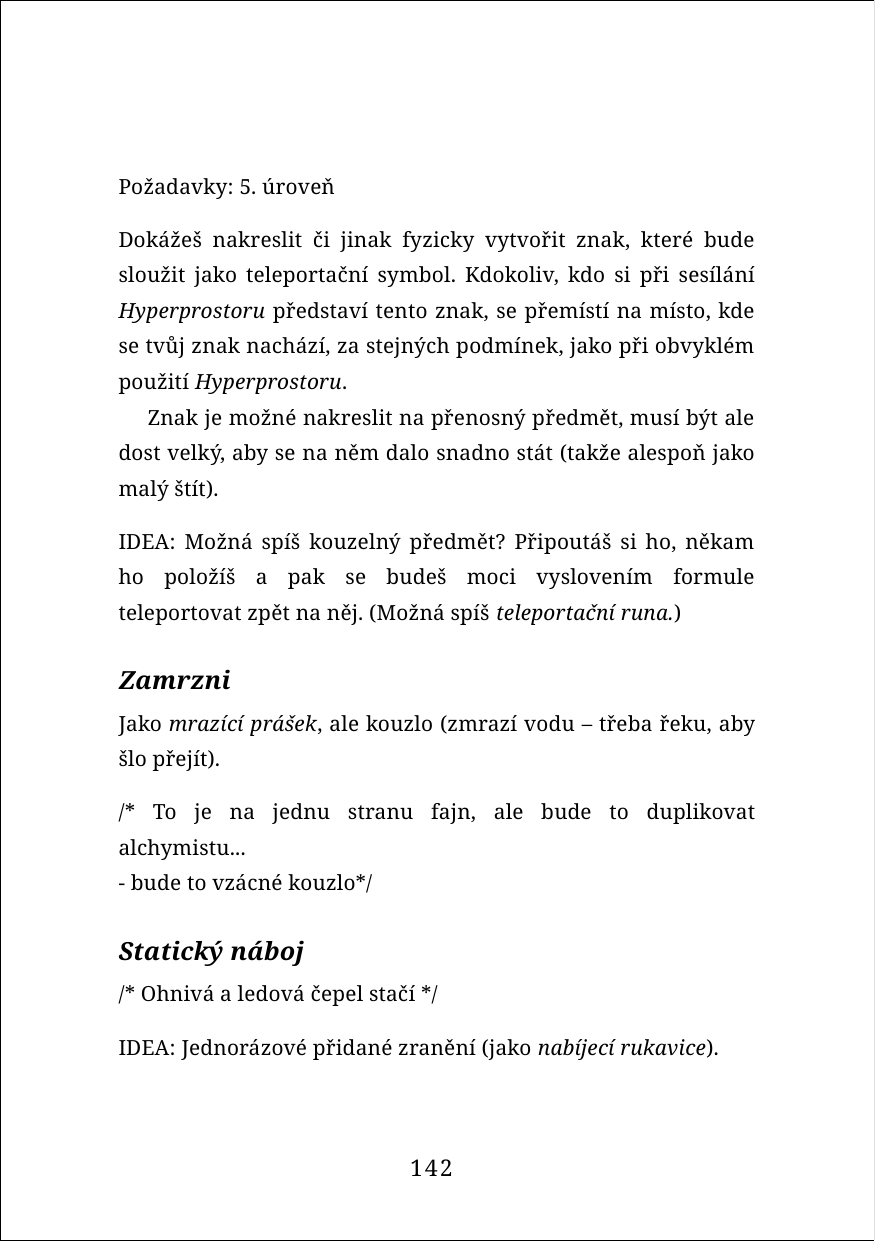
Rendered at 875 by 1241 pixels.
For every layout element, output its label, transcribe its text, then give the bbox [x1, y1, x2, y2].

subtitle Statický náboj [118, 933, 756, 968]
text Požadavky: 5. úroveň [118, 172, 756, 200]
text IDEA: Jednorázové přidané zranění (jako nabíjecí rukavice). [118, 1033, 756, 1061]
text Dokážeš nakreslit či jinak fyzicky vytvořit znak, které bude sloužit jako teleportační symbol. Kdokoliv, kdo si při sesílání Hyperprostoru představí tento znak, se přemístí na místo, kde se tvůj znak nachází, za stejných podmínek, jako při obvyklém použití Hyperprostoru. Znak je možné nakreslit na přenosný předmět, musí být ale dost velký, aby se na něm dalo snadno stát (takže alespoň jako malý štít). [118, 225, 756, 502]
text /* Ohnivá a ledová čepel stačí */ [118, 979, 756, 1008]
text Jako mrazící prášek, ale kouzlo (zmrazí vodu – třeba řeku, aby šlo přejít). [118, 709, 756, 773]
text IDEA: Možná spíš kouzelný předmět? Připoutáš si ho, někam ho položíš a pak se budeš moci vyslovením formule teleportovat zpět na něj. (Možná spíš teleportační runa.) [118, 527, 756, 626]
subtitle Zamrzni [118, 663, 756, 697]
text /* To je na jednu stranu fajn, ale bude to duplikovat alchymistu... - bude to vzácné kouzlo*/ [118, 797, 756, 897]
